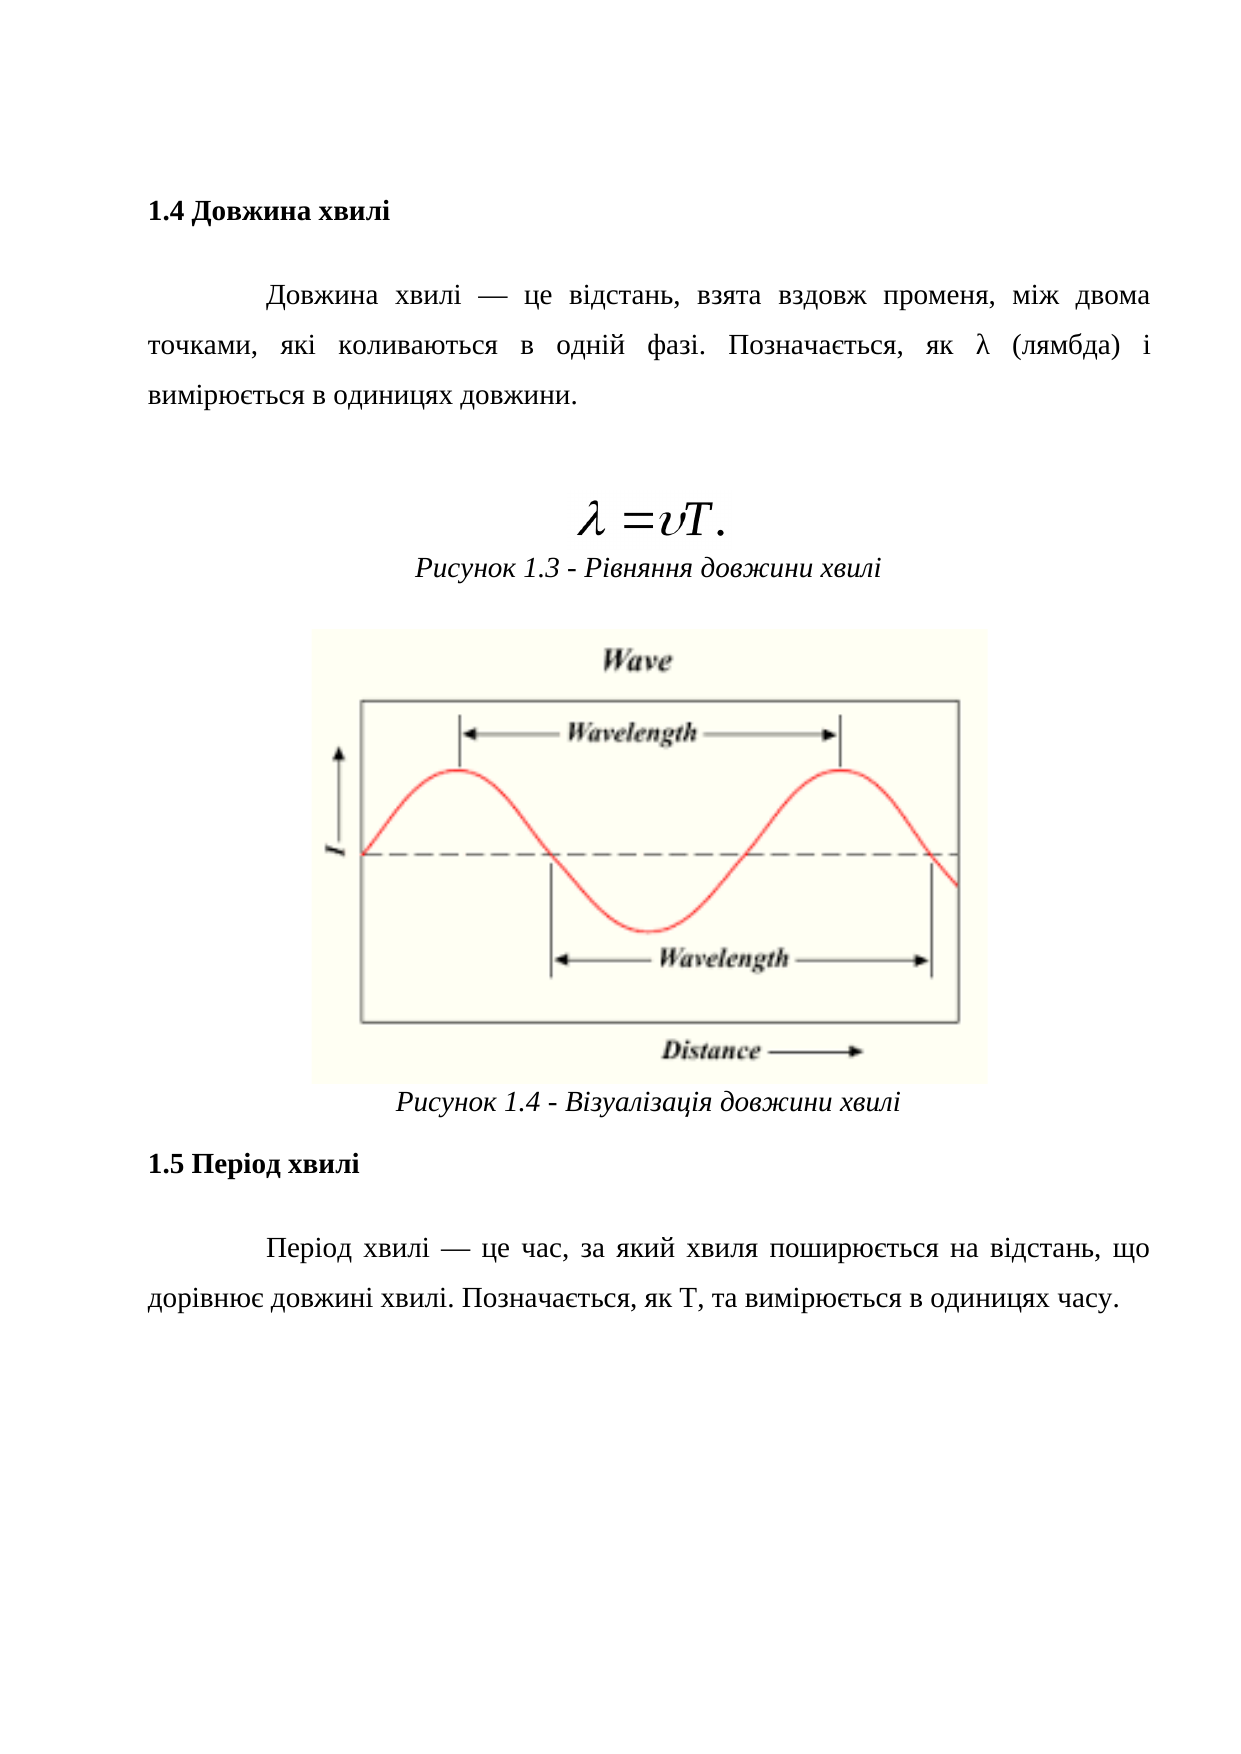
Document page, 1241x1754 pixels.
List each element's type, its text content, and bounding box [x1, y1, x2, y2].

text Період хвилі — це час, за який хвиля поширюється на відстань, що дорівнює довжині хвилі. Позначається, як T, та вимірюється в одиницях часу. [148, 1230, 1152, 1313]
subtitle 1.5 Період хвилі [148, 1146, 1152, 1179]
subtitle 1.4 Довжина хвилі [148, 193, 1152, 226]
picture [567, 490, 732, 550]
text Довжина хвилі — це відстань, взята вздовж променя, між двома точками, які коливаються в одній фазі. Позначається, як λ (лямбда) і вимірюється в одиницях довжини. [148, 277, 1152, 411]
text Рисунок 1.3 - Рівняння довжини хвилі [393, 550, 906, 583]
picture [311, 629, 988, 1084]
text Рисунок 1.4 - Візуалізація довжини хвилі [312, 1084, 988, 1117]
